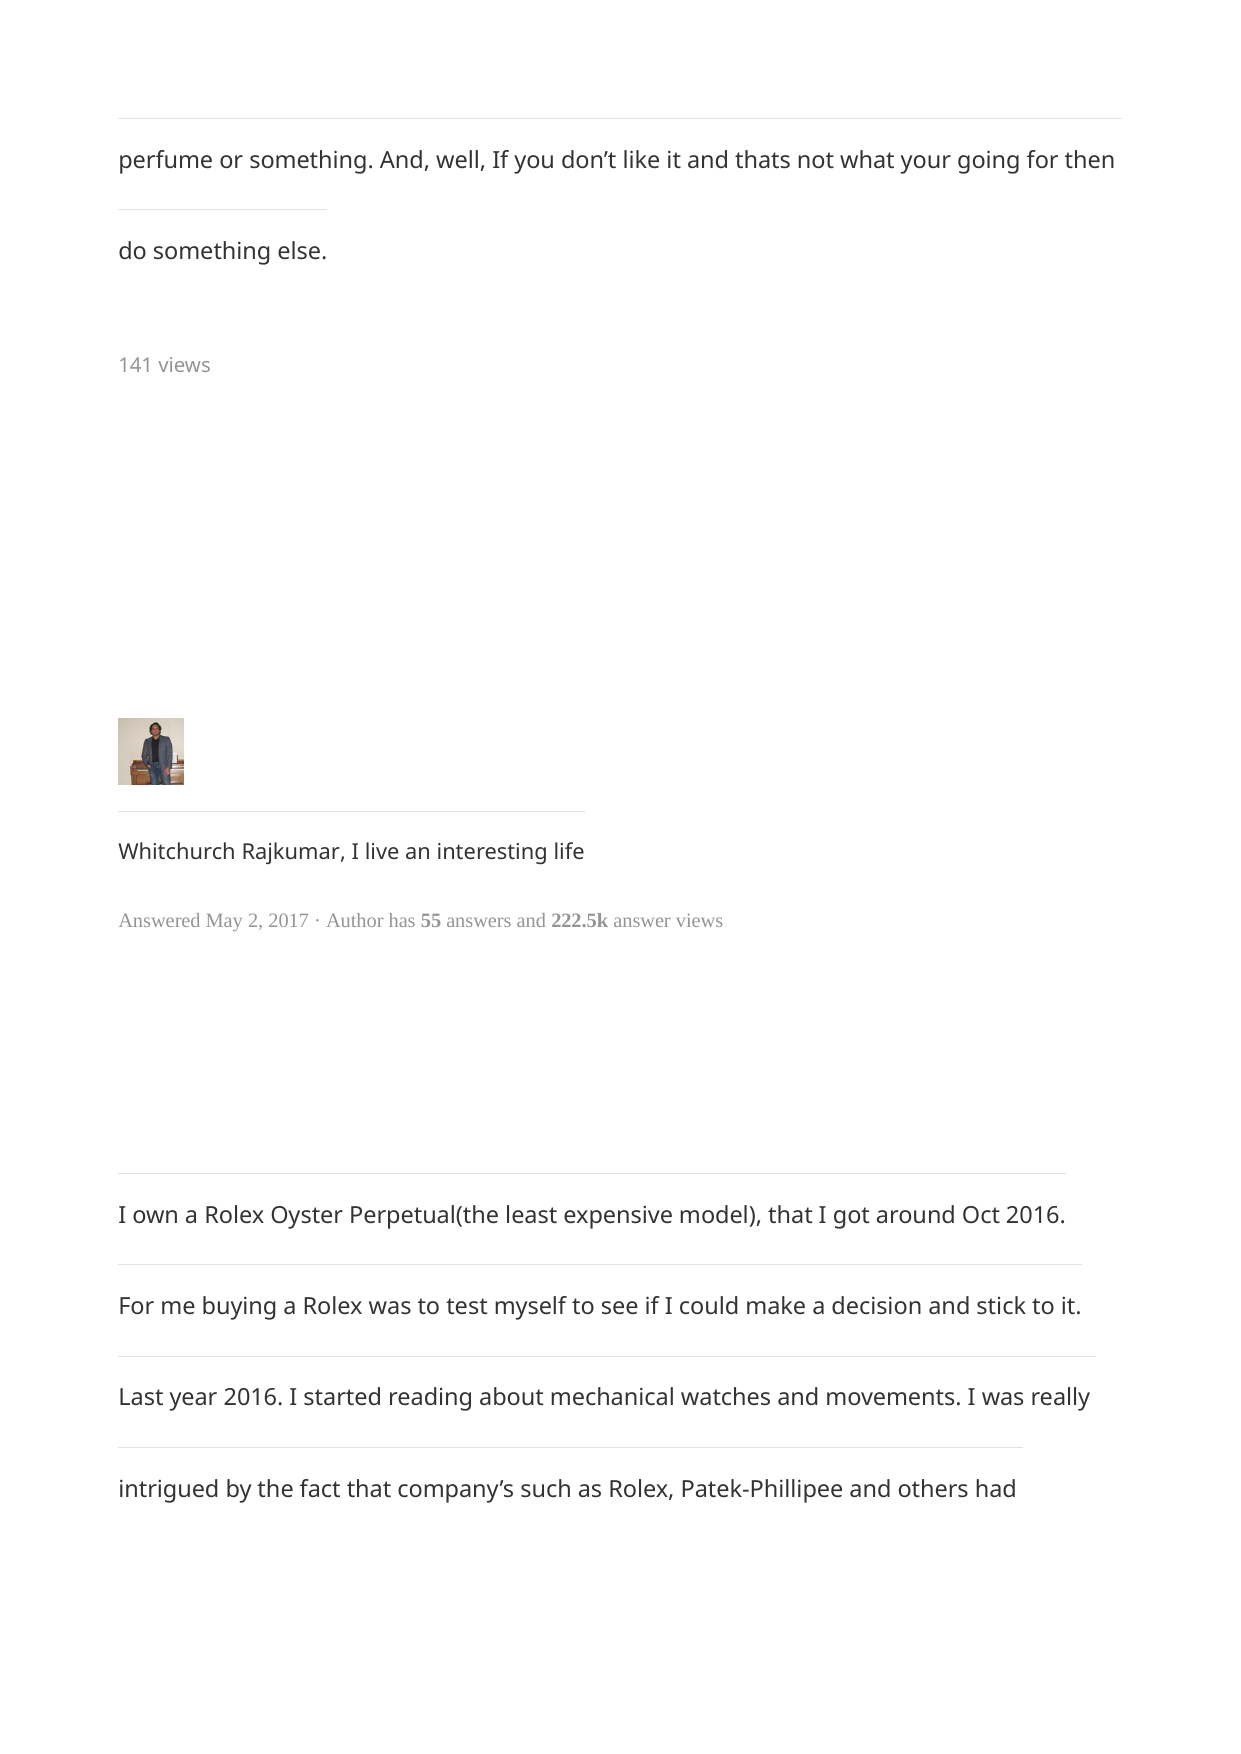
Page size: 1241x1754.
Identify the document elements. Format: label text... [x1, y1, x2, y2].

text 141 views [118, 351, 1122, 379]
picture [118, 718, 184, 785]
text perfume or something. And, well, If you don’t like it and thats not what your going for then do something else. [118, 119, 1122, 266]
text For me buying a Rolex was to test myself to see if I could make a decision and stick to it. [118, 1264, 1122, 1321]
text I own a Rolex Oyster Perpetual(the least expensive model), that I got around Oct 2016. [118, 1173, 1122, 1230]
text Whitchurch Rajkumar, I live an interesting life [118, 811, 1109, 866]
text Answered May 2, 2017 · Author has 55 answers and 222.5k answer views [118, 909, 1122, 932]
text Last year 2016. I started reading about mechanical watches and movements. I was really intrigued by the fact that company’s such as Rolex, Patek-Phillipee and others had [118, 1356, 1122, 1504]
